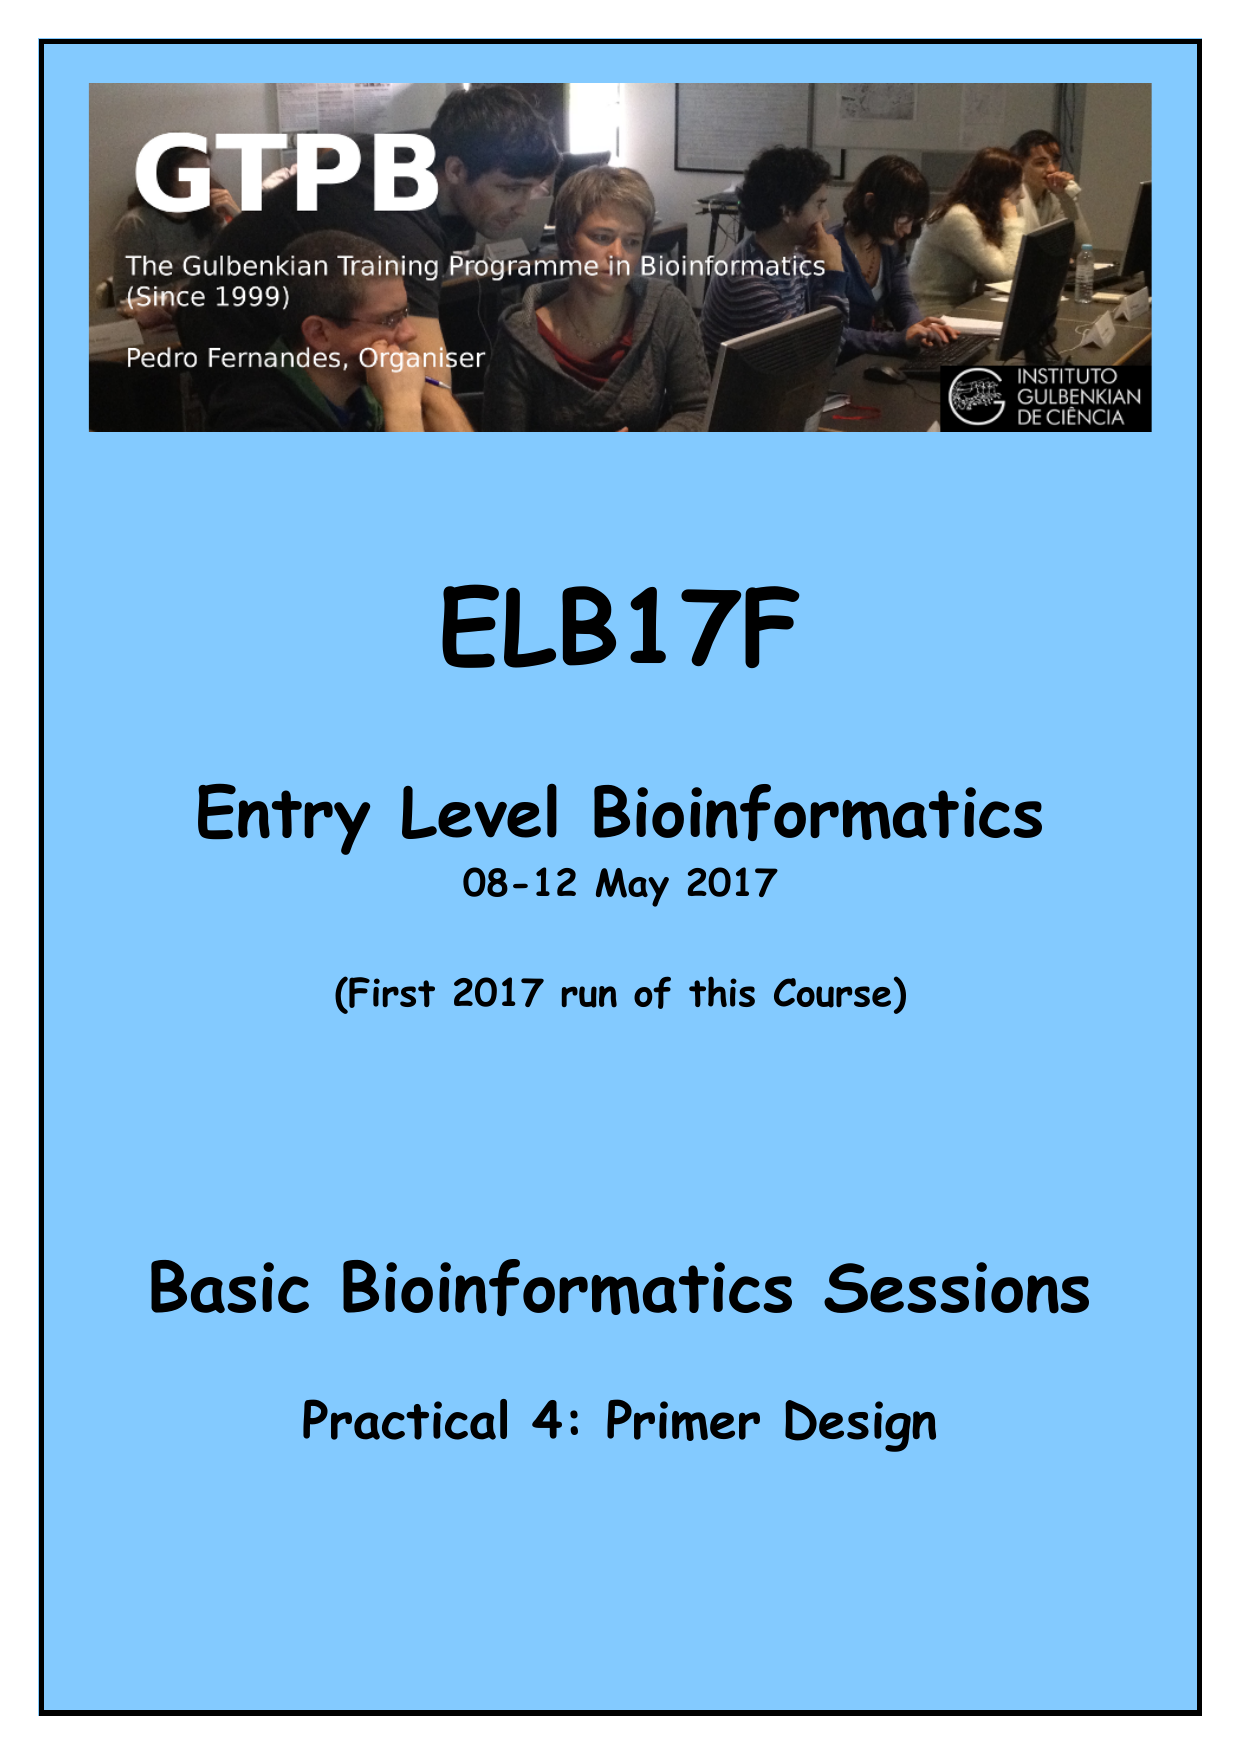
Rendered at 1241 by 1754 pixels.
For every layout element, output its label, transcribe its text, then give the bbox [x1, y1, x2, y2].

text ELB17F [44, 554, 1197, 693]
text Basic Bioinformatics Sessions [44, 1238, 1197, 1331]
picture [88, 83, 1152, 432]
text Entry Level Bioinformatics [44, 693, 1197, 855]
text 08-12 May 2017 [44, 855, 1197, 908]
text Practical 4: Primer Design [44, 1383, 1197, 1453]
text (First 2017 run of this Course) [44, 965, 1197, 1018]
